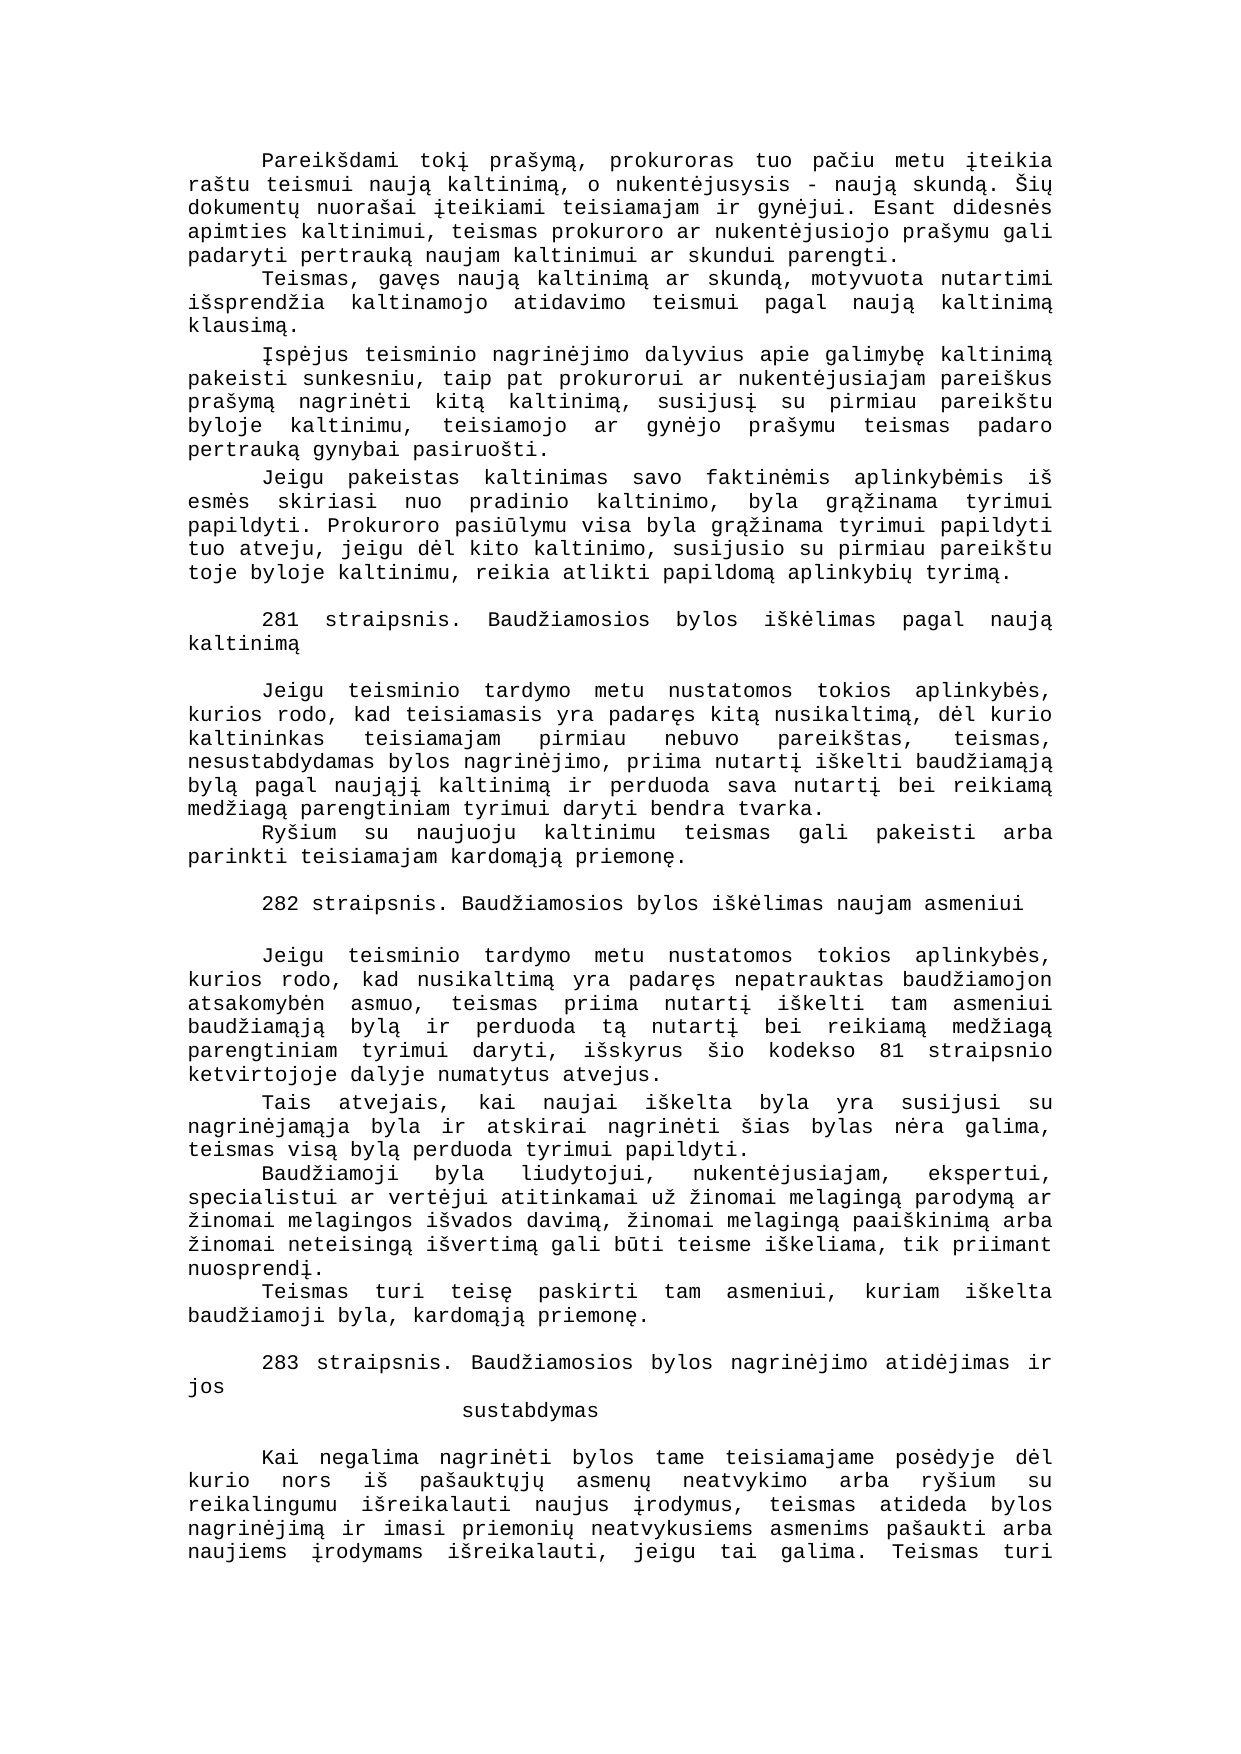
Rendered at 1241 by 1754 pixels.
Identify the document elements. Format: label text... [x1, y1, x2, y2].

text Tais atvejais, kai naujai iškelta byla yra susijusi su nagrinėjamąja byla ir atskirai nagrinėti šias bylas nėra galima, teismas visą bylą perduoda tyrimui papildyti. [187, 1092, 1053, 1163]
text Jeigu teisminio tardymo metu nustatomos tokios aplinkybės, kurios rodo, kad teisiamasis yra padaręs kitą nusikaltimą, dėl kurio kaltininkas teisiamajam pirmiau nebuvo pareikštas, teismas, nesustabdydamas bylos nagrinėjimo, priima nutartį iškelti baudžiamąją bylą pagal naująjį kaltinimą ir perduoda sava nutartį bei reikiamą medžiagą parengtiniam tyrimui daryti bendra tvarka. [187, 680, 1053, 822]
text Pareikšdami tokį prašymą, prokuroras tuo pačiu metu įteikia raštu teismui naują kaltinimą, o nukentėjusysis - naują skundą. Šių dokumentų nuorašai įteikiami teisiamajam ir gynėjui. Esant didesnės apimties kaltinimui, teismas prokuroro ar nukentėjusiojo prašymu gali padaryti pertrauką naujam kaltinimui ar skundui parengti. [187, 150, 1053, 268]
text 281 straipsnis. Baudžiamosios bylos iškėlimas pagal naują kaltinimą [187, 609, 1053, 657]
text Jeigu pakeistas kaltinimas savo faktinėmis aplinkybėmis iš esmės skiriasi nuo pradinio kaltinimo, byla grąžinama tyrimui papildyti. Prokuroro pasiūlymu visa byla grąžinama tyrimui papildyti tuo atveju, jeigu dėl kito kaltinimo, susijusio su pirmiau pareikštu toje byloje kaltinimu, reikia atlikti papildomą aplinkybių tyrimą. [187, 467, 1053, 586]
text 283 straipsnis. Baudžiamosios bylos nagrinėjimo atidėjimas ir jos [187, 1352, 1053, 1399]
text sustabdymas [187, 1399, 1053, 1423]
text Ryšium su naujuoju kaltinimu teismas gali pakeisti arba parinkti teisiamajam kardomąją priemonę. [187, 822, 1053, 869]
text Teismas, gavęs naują kaltinimą ar skundą, motyvuota nutartimi išsprendžia kaltinamojo atidavimo teismui pagal naują kaltinimą klausimą. [187, 268, 1053, 339]
text Įspėjus teisminio nagrinėjimo dalyvius apie galimybę kaltinimą pakeisti sunkesniu, taip pat prokurorui ar nukentėjusiajam pareiškus prašymą nagrinėti kitą kaltinimą, susijusį su pirmiau pareikštu byloje kaltinimu, teisiamojo ar gynėjo prašymu teismas padaro pertrauką gynybai pasiruošti. [187, 344, 1053, 462]
text Teismas turi teisę paskirti tam asmeniui, kuriam iškelta baudžiamoji byla, kardomąją priemonę. [187, 1281, 1053, 1329]
text Jeigu teisminio tardymo metu nustatomos tokios aplinkybės, kurios rodo, kad nusikaltimą yra padaręs nepatrauktas baudžiamojon atsakomybėn asmuo, teismas priima nutartį iškelti tam asmeniui baudžiamąją bylą ir perduoda tą nutartį bei reikiamą medžiagą parengtiniam tyrimui daryti, išskyrus šio kodekso 81 straipsnio ketvirtojoje dalyje numatytus atvejus. [187, 945, 1053, 1087]
text Baudžiamoji byla liudytojui, nukentėjusiajam, ekspertui, specialistui ar vertėjui atitinkamai už žinomai melagingą parodymą ar žinomai melagingos išvados davimą, žinomai melagingą paaiškinimą arba žinomai neteisingą išvertimą gali būti teisme iškeliama, tik priimant nuosprendį. [187, 1163, 1053, 1281]
text Kai negalima nagrinėti bylos tame teisiamajame posėdyje dėl kurio nors iš pašauktųjų asmenų neatvykimo arba ryšium su reikalingumu išreikalauti naujus įrodymus, teismas atideda bylos nagrinėjimą ir imasi priemonių neatvykusiems asmenims pašaukti arba naujiems įrodymams išreikalauti, jeigu tai galima. Teismas turi [187, 1447, 1053, 1565]
text 282 straipsnis. Baudžiamosios bylos iškėlimas naujam asmeniui [187, 893, 1053, 917]
